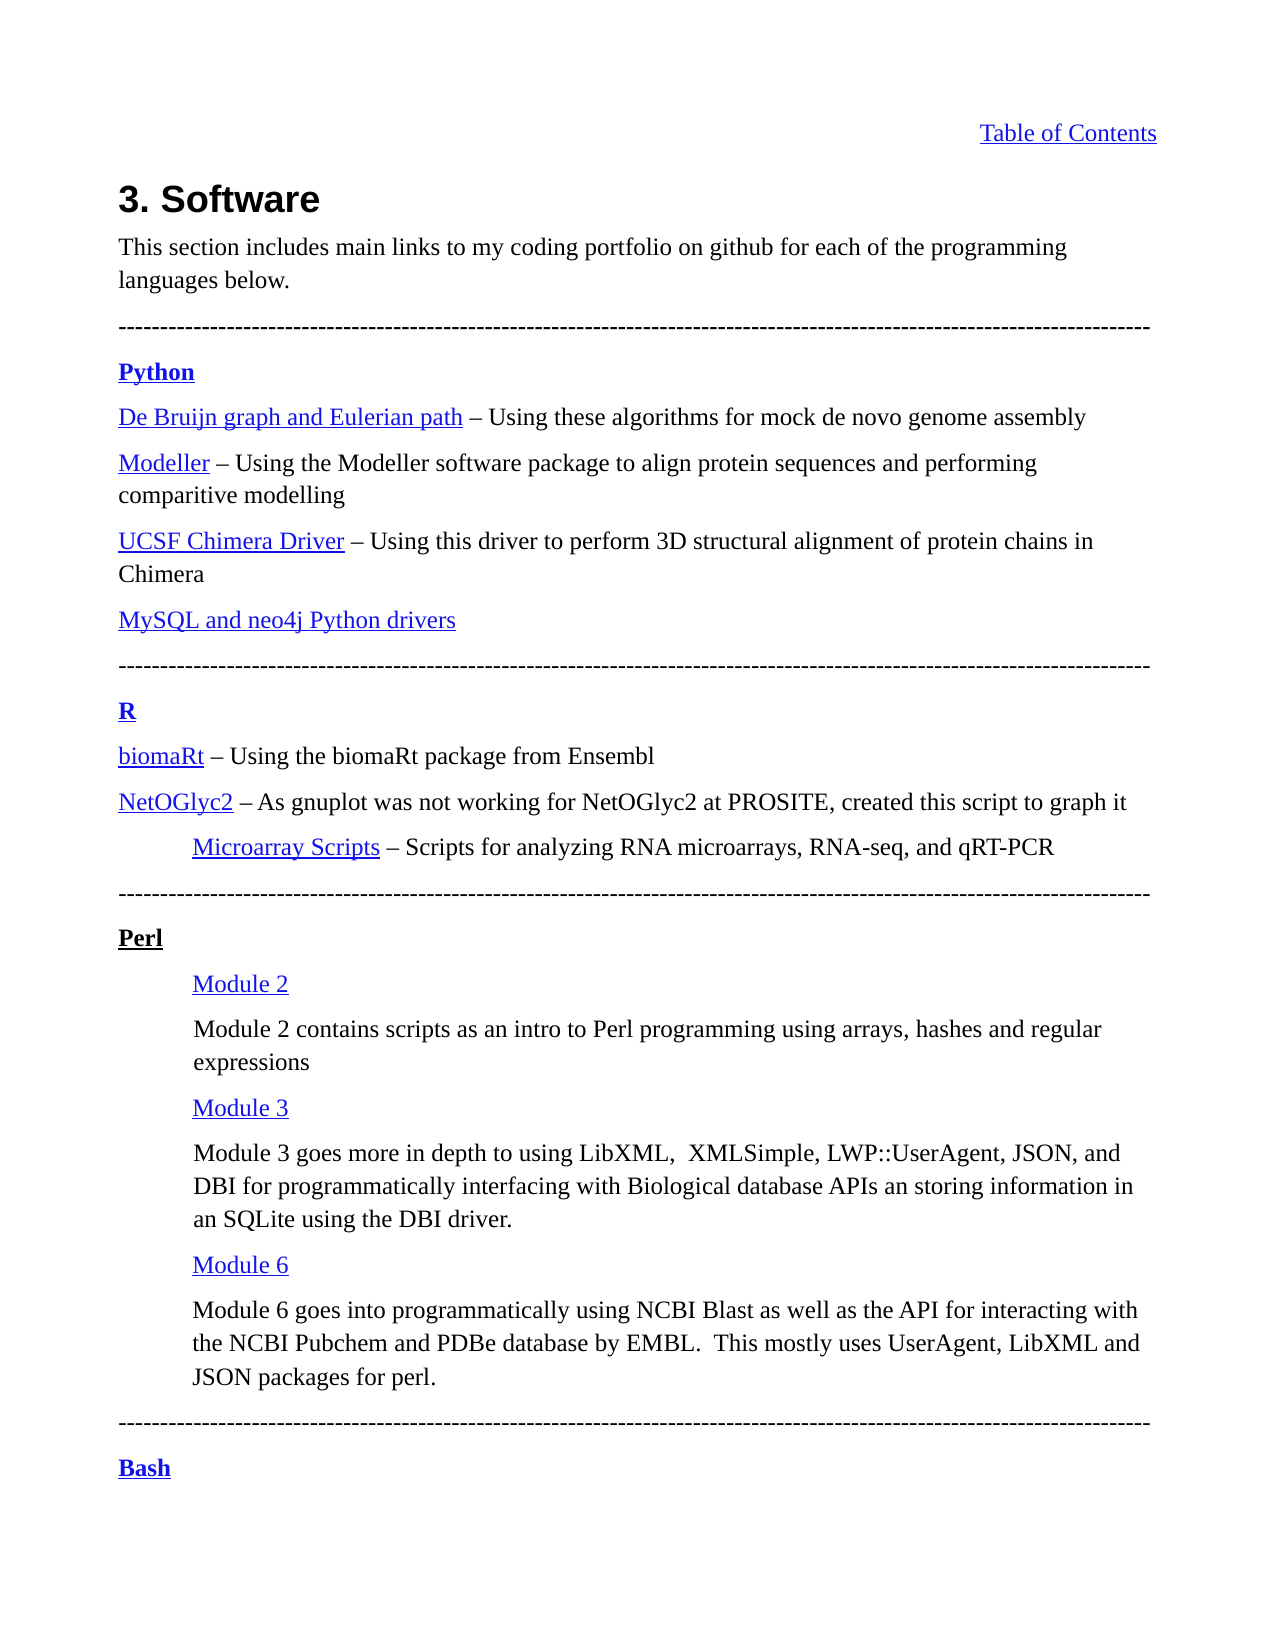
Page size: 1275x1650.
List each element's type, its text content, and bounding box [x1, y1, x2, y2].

text Module 2 [118, 969, 1157, 998]
text Perl [118, 923, 1157, 952]
subtitle Software [118, 176, 1157, 220]
text Python [118, 357, 1157, 385]
text Module 3 goes more in depth to using LibXML, XMLSimple, LWP::UserAgent, JSON, and DBI for programmatically interfacing with Biological database APIs an storing information in an SQLite using the DBI driver. [193, 1138, 1157, 1233]
text Modeller – Using the Modeller software package to align protein sequences and performing comparitive modelling [118, 448, 1157, 509]
text Module 3 [118, 1093, 1157, 1122]
text ---------------------------------------------------------------------------------------------------------------------------- [118, 878, 1157, 907]
text Microarray Scripts – Scripts for analyzing RNA microarrays, RNA-seq, and qRT-PCR [118, 832, 1157, 861]
text UCSF Chimera Driver – Using this driver to perform 3D structural alignment of protein chains in Chimera [118, 526, 1157, 588]
text ---------------------------------------------------------------------------------------------------------------------------- [118, 311, 1157, 340]
text R [118, 696, 1157, 724]
text biomaRt – Using the biomaRt package from Ensembl [118, 741, 1157, 770]
text Bash [118, 1453, 1157, 1481]
text Module 2 contains scripts as an intro to Perl programming using arrays, hashes and regular expressions [193, 1014, 1157, 1076]
text Module 6 [118, 1250, 1157, 1279]
text ---------------------------------------------------------------------------------------------------------------------------- [118, 650, 1157, 679]
text MySQL and neo4j Python drivers [118, 605, 1157, 633]
text This section includes main links to my coding portfolio on github for each of the programming languages below. [118, 232, 1157, 294]
text De Bruijn graph and Eulerian path – Using these algorithms for mock de novo genome assembly [118, 402, 1157, 431]
text ---------------------------------------------------------------------------------------------------------------------------- [118, 1407, 1157, 1436]
text Module 6 goes into programmatically using NCBI Blast as well as the API for interacting with the NCBI Pubchem and PDBe database by EMBL. This mostly uses UserAgent, LibXML and JSON packages for perl. [118, 1296, 1157, 1390]
text NetOGlyc2 – As gnuplot was not working for NetOGlyc2 at PROSITE, created this script to graph it [118, 787, 1157, 816]
